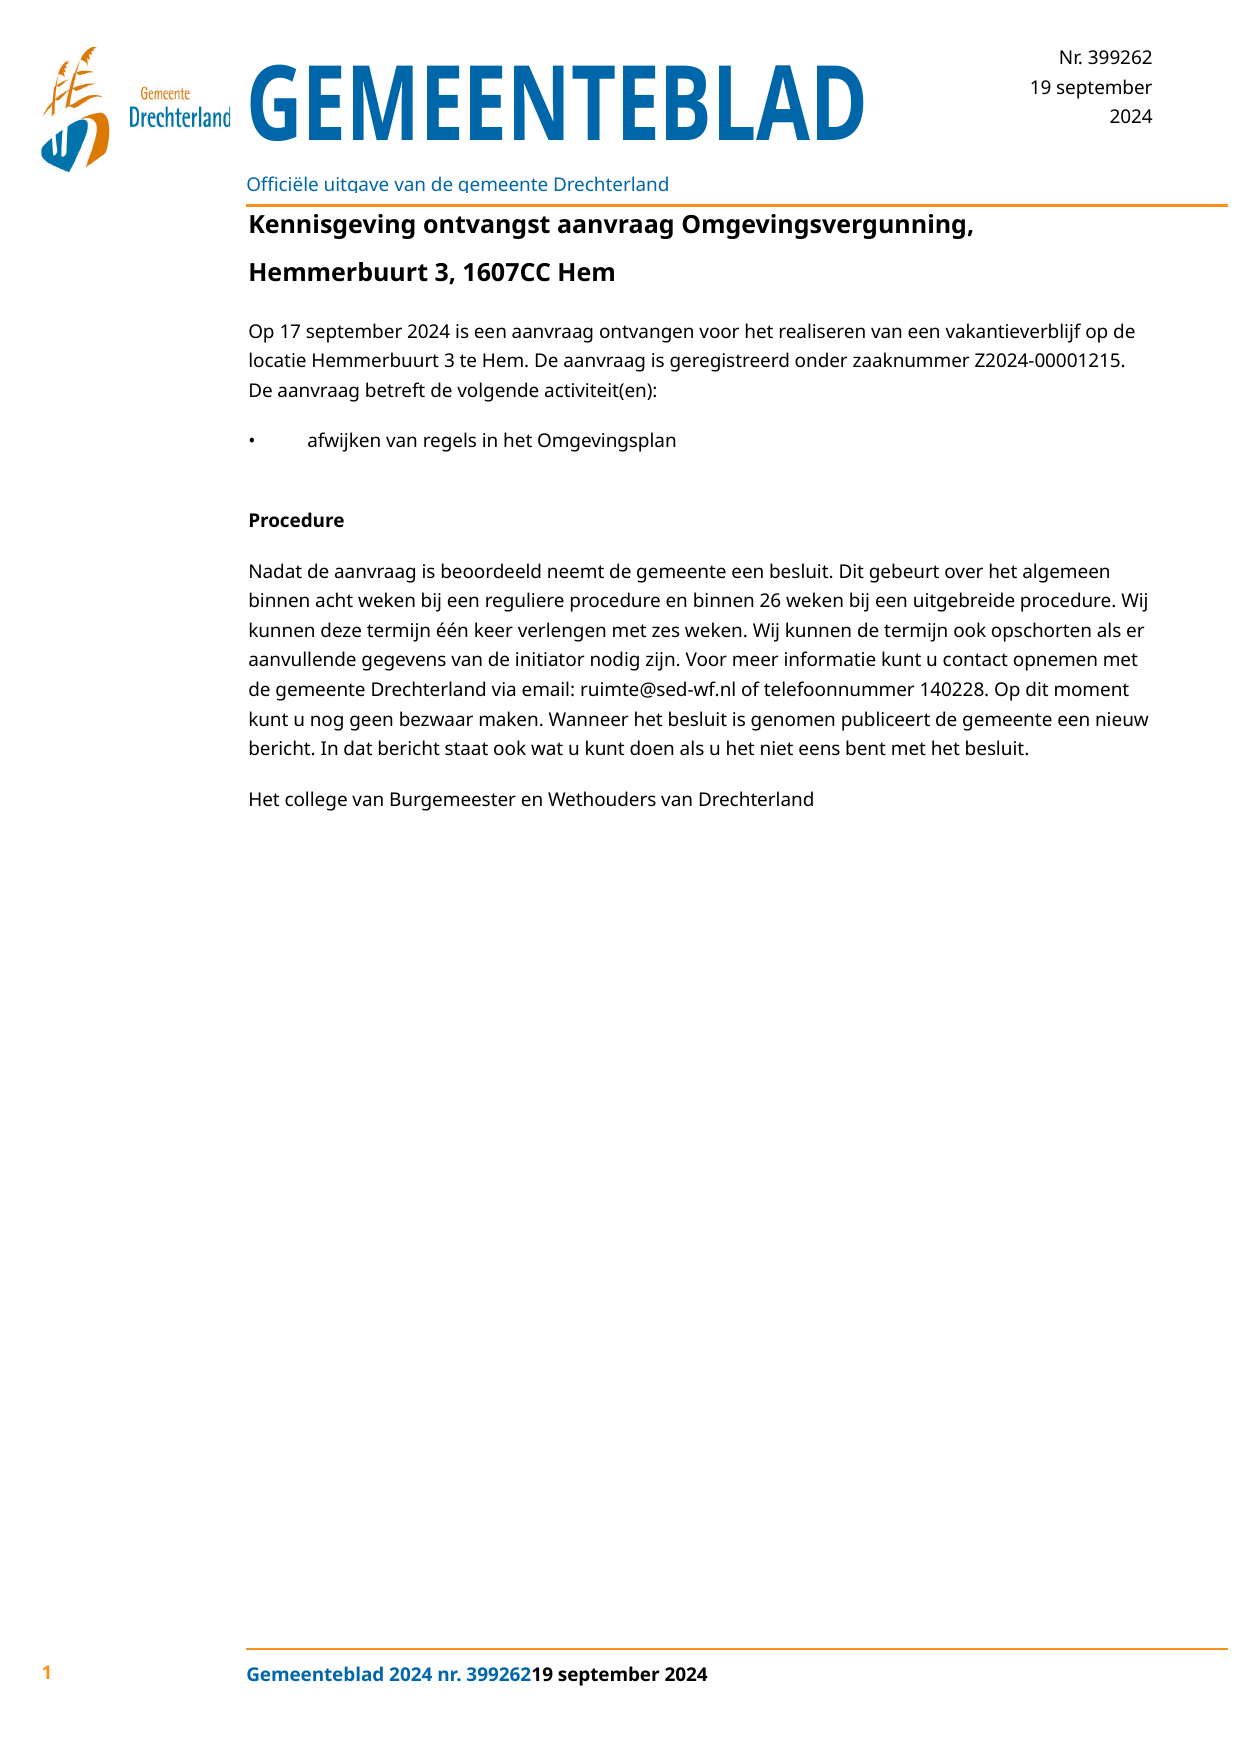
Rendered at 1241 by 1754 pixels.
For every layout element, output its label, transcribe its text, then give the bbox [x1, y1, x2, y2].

picture [41, 158, 64, 172]
text Op 17 september 2024 is een aanvraag ontvangen voor het realiseren van een vakantieverblijf op de locatie Hemmerbuurt 3 te Hem. De aanvraag is geregistreerd onder zaaknummer Z2024-00001215. De aanvraag betreft de volgende activiteit(en): [248, 318, 1152, 403]
list afwijken van regels in het Omgevingsplan [248, 427, 1152, 453]
text Procedure [248, 507, 1152, 533]
text Het college van Burgemeester en Wethouders van Drechterland [248, 786, 1152, 812]
picture [41, 47, 231, 172]
text Nadat de aanvraag is beoordeeld neemt de gemeente een besluit. Dit gebeurt over het algemeen binnen acht weken bij een reguliere procedure en binnen 26 weken bij een uitgebreide procedure. Wij kunnen deze termijn één keer verlengen met zes weken. Wij kunnen de termijn ook opschorten als er aanvullende gegevens van de initiator nodig zijn. Voor meer informatie kunt u contact opnemen met de gemeente Drechterland via email: ruimte@sed-wf.nl of telefoonnummer 140228. Op dit moment kunt u nog geen bezwaar maken. Wanneer het besluit is genomen publiceert de gemeente een nieuw bericht. In dat bericht staat ook wat u kunt doen als u het niet eens bent met het besluit. [248, 558, 1152, 761]
picture [226, 115, 231, 124]
text Kennisgeving ontvangst aanvraag Omgevingsvergunning, Hemmerbuurt 3, 1607CC Hem [248, 207, 1152, 288]
